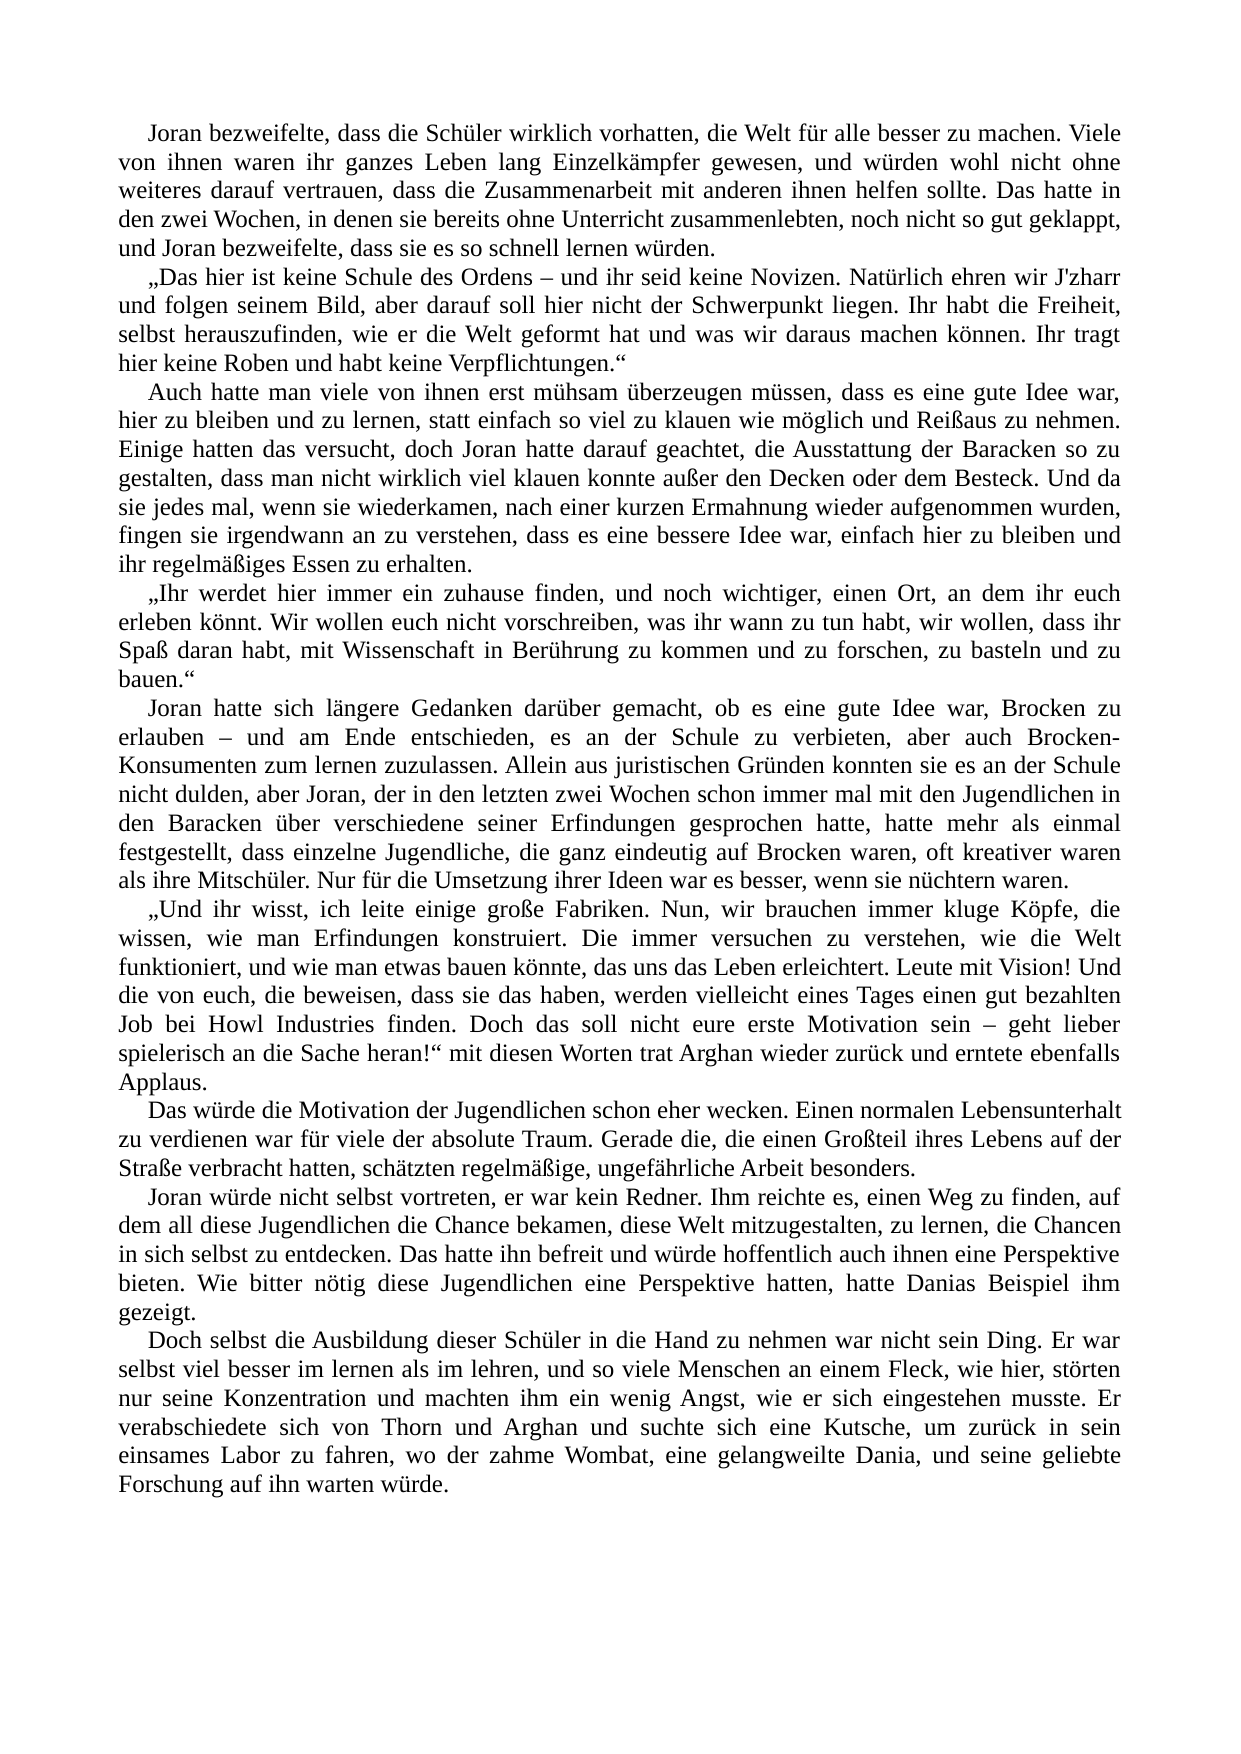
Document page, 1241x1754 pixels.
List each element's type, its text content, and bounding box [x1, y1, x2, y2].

text Joran bezweifelte, dass die Schüler wirklich vorhatten, die Welt für alle besser zu machen. Viele von ihnen waren ihr ganzes Leben lang Einzelkämpfer gewesen, und würden wohl nicht ohne weiteres darauf vertrauen, dass die Zusammenarbeit mit anderen ihnen helfen sollte. Das hatte in den zwei Wochen, in denen sie bereits ohne Unterricht zusammenlebten, noch nicht so gut geklappt, und Joran bezweifelte, dass sie es so schnell lernen würden. [118, 118, 1122, 262]
text „Das hier ist keine Schule des Ordens – und ihr seid keine Novizen. Natürlich ehren wir J'zharr und folgen seinem Bild, aber darauf soll hier nicht der Schwerpunkt liegen. Ihr habt die Freiheit, selbst herauszufinden, wie er die Welt geformt hat und was wir daraus machen können. Ihr tragt hier keine Roben und habt keine Verpflichtungen.“ [118, 262, 1122, 377]
text Auch hatte man viele von ihnen erst mühsam überzeugen müssen, dass es eine gute Idee war, hier zu bleiben und zu lernen, statt einfach so viel zu klauen wie möglich und Reißaus zu nehmen. Einige hatten das versucht, doch Joran hatte darauf geachtet, die Ausstattung der Baracken so zu gestalten, dass man nicht wirklich viel klauen konnte außer den Decken oder dem Besteck. Und da sie jedes mal, wenn sie wiederkamen, nach einer kurzen Ermahnung wieder aufgenommen wurden, fingen sie irgendwann an zu verstehen, dass es eine bessere Idee war, einfach hier zu bleiben und ihr regelmäßiges Essen zu erhalten. [118, 377, 1122, 578]
text Joran würde nicht selbst vortreten, er war kein Redner. Ihm reichte es, einen Weg zu finden, auf dem all diese Jugendlichen die Chance bekamen, diese Welt mitzugestalten, zu lernen, die Chancen in sich selbst zu entdecken. Das hatte ihn befreit und würde hoffentlich auch ihnen eine Perspektive bieten. Wie bitter nötig diese Jugendlichen eine Perspektive hatten, hatte Danias Beispiel ihm gezeigt. [118, 1182, 1122, 1326]
text „Ihr werdet hier immer ein zuhause finden, und noch wichtiger, einen Ort, an dem ihr euch erleben könnt. Wir wollen euch nicht vorschreiben, was ihr wann zu tun habt, wir wollen, dass ihr Spaß daran habt, mit Wissenschaft in Berührung zu kommen und zu forschen, zu basteln und zu bauen.“ [118, 578, 1122, 693]
text Joran hatte sich längere Gedanken darüber gemacht, ob es eine gute Idee war, Brocken zu erlauben – und am Ende entschieden, es an der Schule zu verbieten, aber auch Brocken-Konsumenten zum lernen zuzulassen. Allein aus juristischen Gründen konnten sie es an der Schule nicht dulden, aber Joran, der in den letzten zwei Wochen schon immer mal mit den Jugendlichen in den Baracken über verschiedene seiner Erfindungen gesprochen hatte, hatte mehr als einmal festgestellt, dass einzelne Jugendliche, die ganz eindeutig auf Brocken waren, oft kreativer waren als ihre Mitschüler. Nur für die Umsetzung ihrer Ideen war es besser, wenn sie nüchtern waren. [118, 693, 1122, 894]
text „Und ihr wisst, ich leite einige große Fabriken. Nun, wir brauchen immer kluge Köpfe, die wissen, wie man Erfindungen konstruiert. Die immer versuchen zu verstehen, wie die Welt funktioniert, und wie man etwas bauen könnte, das uns das Leben erleichtert. Leute mit Vision! Und die von euch, die beweisen, dass sie das haben, werden vielleicht eines Tages einen gut bezahlten Job bei Howl Industries finden. Doch das soll nicht eure erste Motivation sein – geht lieber spielerisch an die Sache heran!“ mit diesen Worten trat Arghan wieder zurück und erntete ebenfalls Applaus. [118, 894, 1122, 1096]
text Das würde die Motivation der Jugendlichen schon eher wecken. Einen normalen Lebensunterhalt zu verdienen war für viele der absolute Traum. Gerade die, die einen Großteil ihres Lebens auf der Straße verbracht hatten, schätzten regelmäßige, ungefährliche Arbeit besonders. [118, 1096, 1122, 1182]
text Doch selbst die Ausbildung dieser Schüler in die Hand zu nehmen war nicht sein Ding. Er war selbst viel besser im lernen als im lehren, und so viele Menschen an einem Fleck, wie hier, störten nur seine Konzentration und machten ihm ein wenig Angst, wie er sich eingestehen musste. Er verabschiedete sich von Thorn und Arghan und suchte sich eine Kutsche, um zurück in sein einsames Labor zu fahren, wo der zahme Wombat, eine gelangweilte Dania, und seine geliebte Forschung auf ihn warten würde. [118, 1326, 1122, 1498]
